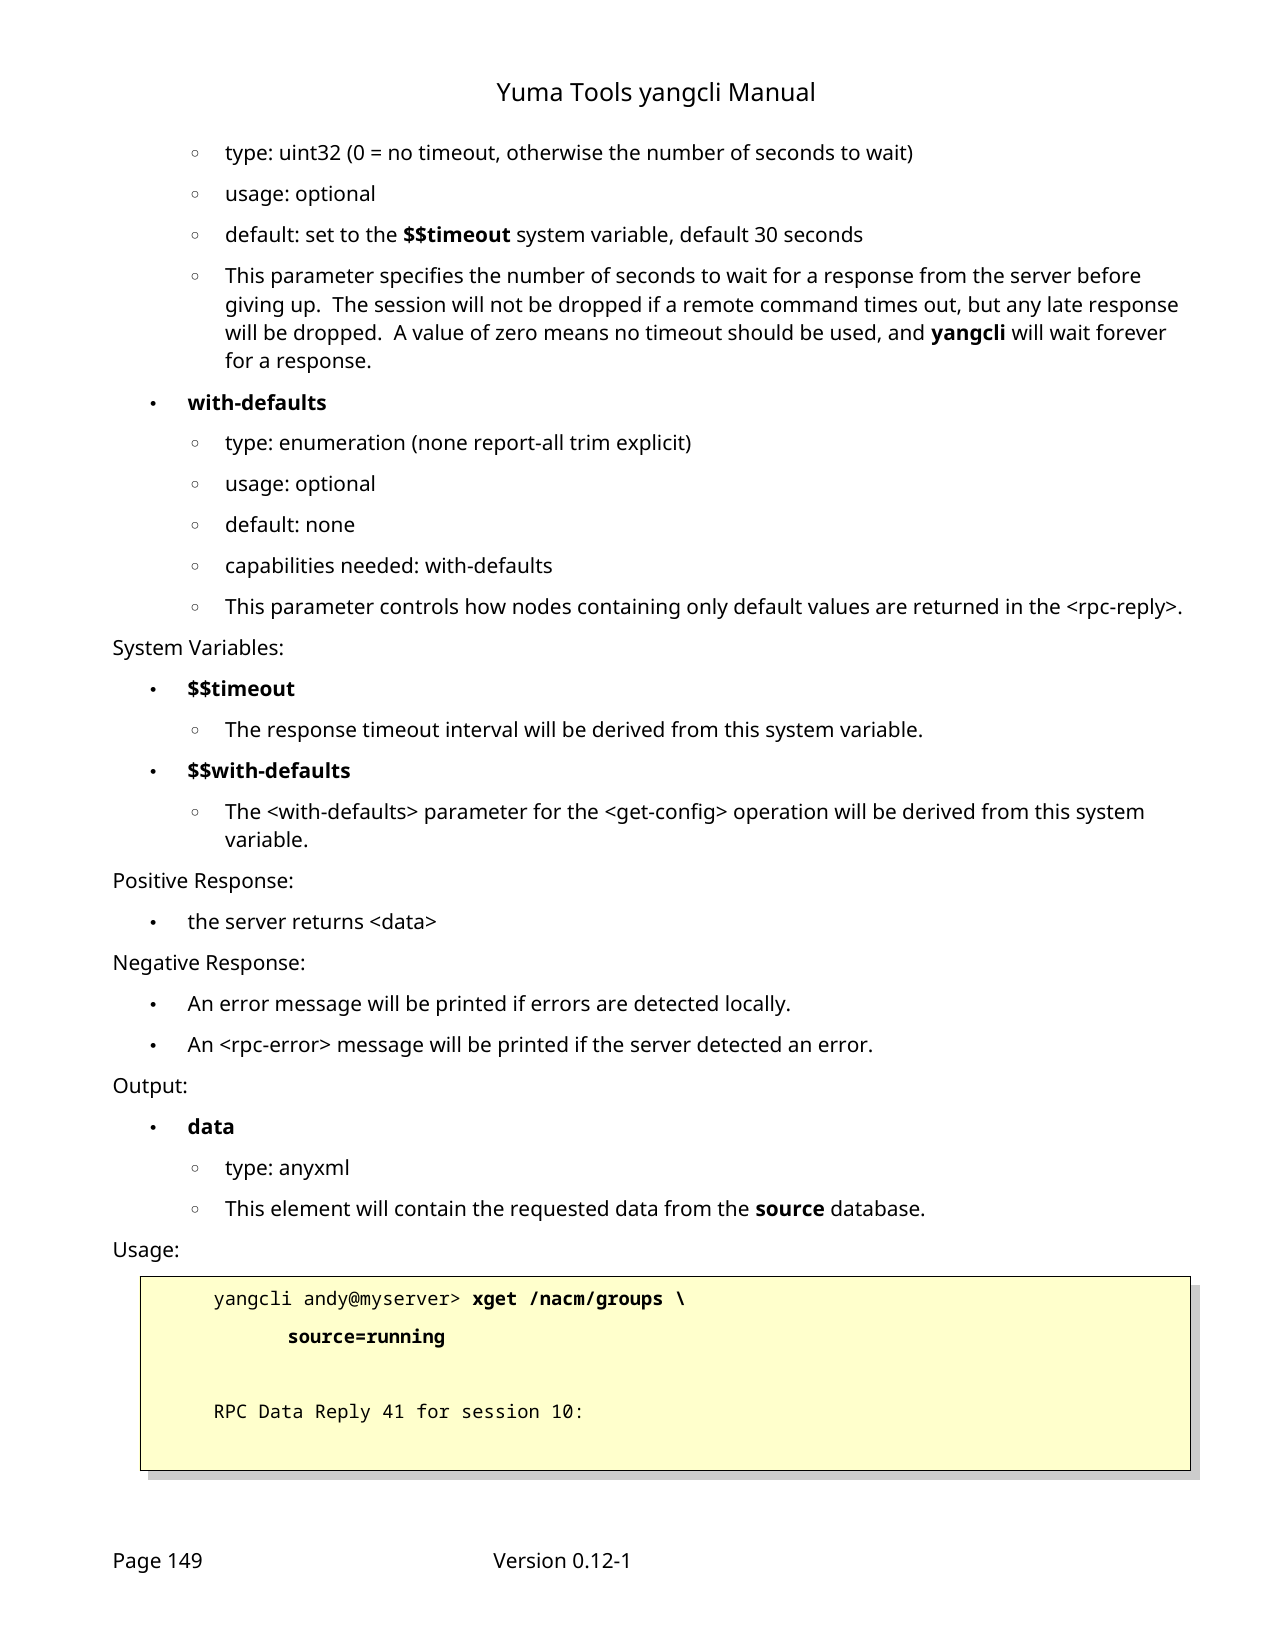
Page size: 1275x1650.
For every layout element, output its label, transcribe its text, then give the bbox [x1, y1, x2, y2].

text Positive Response: [112, 866, 1200, 895]
text Output: [112, 1071, 1200, 1099]
list usage: optional [187, 469, 1200, 498]
list default: none [187, 510, 1200, 539]
list $$timeout [150, 674, 1200, 703]
text Negative Response: [112, 948, 1200, 977]
list usage: optional [187, 179, 1200, 208]
text Usage: [112, 1235, 1200, 1263]
list default: set to the $$timeout system variable, default 30 seconds [187, 220, 1200, 249]
list type: uint32 (0 = no timeout, otherwise the number of seconds to wait) [187, 138, 1200, 167]
list An error message will be printed if errors are detected locally. [150, 989, 1200, 1018]
text RPC Data Reply 41 for session 10: [141, 1388, 1190, 1424]
list This parameter controls how nodes containing only default values are returned in the <rpc-reply>. [187, 592, 1200, 621]
list with-defaults [150, 388, 1200, 416]
list This parameter specifies the number of seconds to wait for a response from the server before giving up. The session will not be dropped if a remote command times out, but any late response will be dropped. A value of zero means no timeout should be used, and yangcli will wait forever for a response. [187, 261, 1200, 375]
text yangcli andy@myserver> xget /nacm/groups \ [141, 1277, 1190, 1311]
list the server returns <data> [150, 907, 1200, 936]
text System Variables: [112, 633, 1200, 662]
list data [150, 1112, 1200, 1140]
list type: anyxml [187, 1153, 1200, 1181]
list The <with-defaults> parameter for the <get-config> operation will be derived from this system variable. [187, 797, 1200, 854]
list The response timeout interval will be derived from this system variable. [187, 715, 1200, 743]
list capabilities needed: with-defaults [187, 551, 1200, 580]
list type: enumeration (none report-all trim explicit) [187, 428, 1200, 457]
text source=running [141, 1313, 1190, 1349]
list This element will contain the requested data from the source database. [187, 1194, 1200, 1222]
list An <rpc-error> message will be printed if the server detected an error. [150, 1030, 1200, 1058]
list $$with-defaults [150, 756, 1200, 784]
